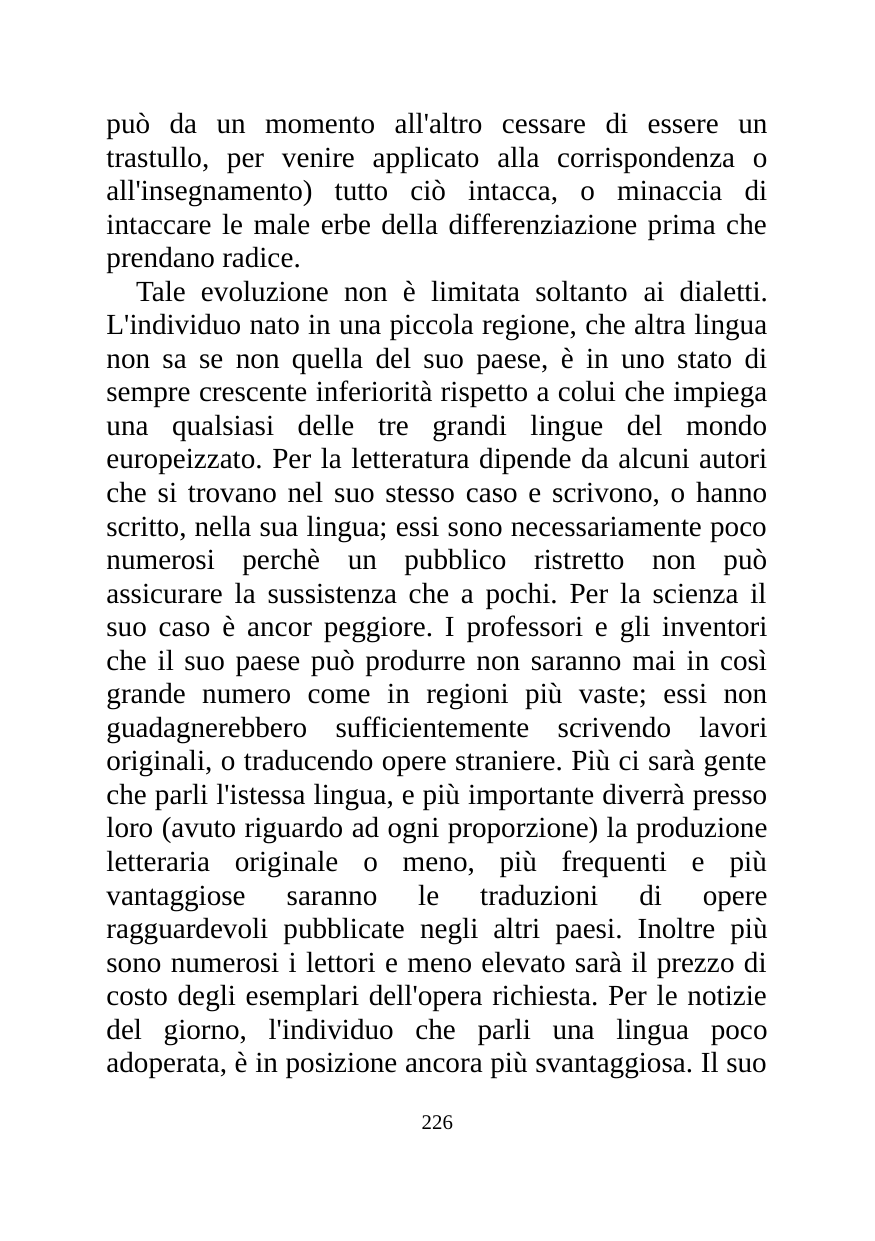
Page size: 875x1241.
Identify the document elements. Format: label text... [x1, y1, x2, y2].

text Tale evoluzione non è limitata soltanto ai dialetti. L'individuo nato in una piccola regione, che altra lingua non sa se non quella del suo paese, è in uno stato di sempre crescente inferiorità rispetto a colui che impiega una qualsiasi delle tre grandi lingue del mondo europeizzato. Per la letteratura dipende da alcuni autori che si trovano nel suo stesso caso e scrivono, o hanno scritto, nella sua lingua; essi sono necessariamente poco numerosi perchè un pubblico ristretto non può assicurare la sussistenza che a pochi. Per la scienza il suo caso è ancor peggiore. I professori e gli inventori che il suo paese può produrre non saranno mai in così grande numero come in regioni più vaste; essi non guadagnerebbero sufficientemente scrivendo lavori originali, o traducendo opere straniere. Più ci sarà gente che parli l'istessa lingua, e più importante diverrà presso loro (avuto riguardo ad ogni proporzione) la produzione letteraria originale o meno, più frequenti e più vantaggiose saranno le traduzioni di opere ragguardevoli pubblicate negli altri paesi. Inoltre più sono numerosi i lettori e meno elevato sarà il prezzo di costo degli esemplari dell'opera richiesta. Per le notizie del giorno, l'individuo che parli una lingua poco adoperata, è in posizione ancora più svantaggiosa. Il suo [106, 274, 768, 1079]
text può da un momento all'altro cessare di essere un trastullo, per venire applicato alla corrispondenza o all'insegnamento) tutto ciò intacca, o minaccia di intaccare le male erbe della differenziazione prima che prendano radice. [106, 106, 768, 274]
